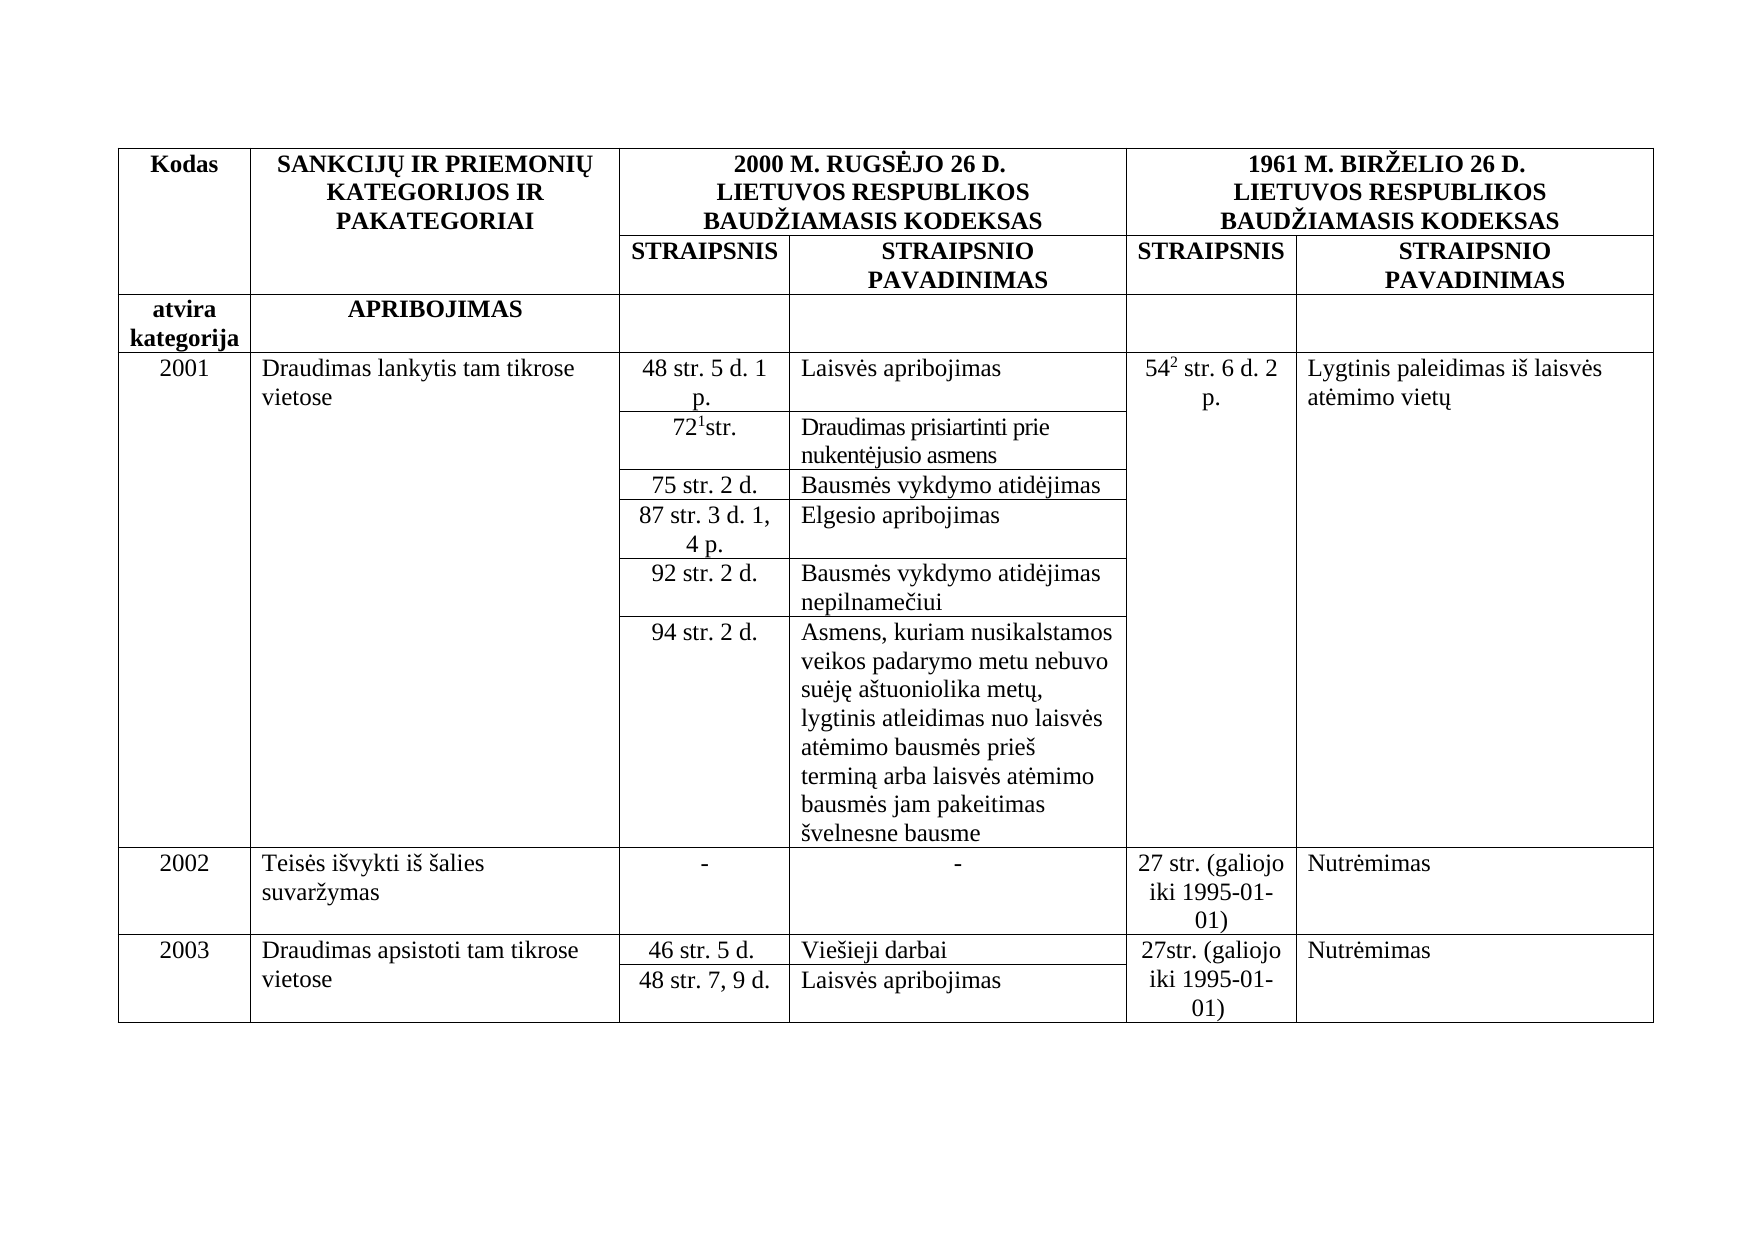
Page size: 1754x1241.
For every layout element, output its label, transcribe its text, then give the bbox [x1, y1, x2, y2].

table_cell Draudimas apsistoti tam tikrose vietose [251, 935, 619, 1022]
table_cell - [1127, 295, 1296, 352]
table_cell 92 str. 2 d. [620, 559, 789, 616]
table_cell 2001 [119, 353, 250, 847]
table_header 1961 M. BIRŽELIO 26 D. LIETUVOS RESPUBLIKOS BAUDŽIAMASIS KODEKSAS [1127, 149, 1653, 235]
table_cell STRAIPSNIO PAVADINIMAS [790, 236, 1126, 293]
table_cell Asmens, kuriam nusikalstamos veikos padarymo metu nebuvo suėję aštuoniolika metų, lygtinis atleidimas nuo laisvės atėmimo bausmės prieš terminą arba laisvės atėmimo bausmės jam pakeitimas švelnesne bausme [790, 617, 1126, 847]
table_cell atvira kategorija [119, 295, 250, 352]
table_cell - [620, 848, 789, 934]
table_cell 2002 [119, 848, 250, 934]
table_cell 46 str. 5 d. [620, 935, 789, 964]
table_cell Draudimas prisiartinti prie nukentėjusio asmens [790, 412, 1126, 469]
table_cell - [1297, 295, 1653, 352]
table_cell Elgesio apribojimas [790, 500, 1126, 557]
table_cell Nutrėmimas [1297, 935, 1653, 1022]
table_cell 721str. [620, 412, 789, 469]
table_cell Teisės išvykti iš šalies suvaržymas [251, 848, 619, 934]
table_cell 2003 [119, 935, 250, 1022]
table_cell 94 str. 2 d. [620, 617, 789, 847]
table_cell 27 str. (galiojo iki 1995-01-01) [1127, 848, 1296, 934]
table_header 2000 M. RUGSĖJO 26 D. LIETUVOS RESPUBLIKOS BAUDŽIAMASIS KODEKSAS [620, 149, 1126, 235]
table_cell APRIBOJIMAS [251, 295, 619, 352]
table_cell 87 str. 3 d. 1, 4 p. [620, 500, 789, 557]
table_cell - [790, 295, 1126, 352]
table_cell 48 str. 5 d. 1 p. [620, 353, 789, 411]
table_cell Lygtinis paleidimas iš laisvės atėmimo vietų [1297, 353, 1653, 847]
table_cell Nutrėmimas [1297, 848, 1653, 934]
table_cell 48 str. 7, 9 d. [620, 965, 789, 1022]
table_cell 542 str. 6 d. 2 p. [1127, 353, 1296, 847]
table_cell STRAIPSNIO PAVADINIMAS [1297, 236, 1653, 293]
table_cell STRAIPSNIS [620, 236, 789, 293]
table_cell Laisvės apribojimas [790, 965, 1126, 1022]
table_cell Bausmės vykdymo atidėjimas [790, 470, 1126, 499]
table_cell STRAIPSNIS [1127, 236, 1296, 293]
table_cell Viešieji darbai [790, 935, 1126, 964]
table_cell - [620, 295, 789, 352]
table_header SANKCIJŲ IR PRIEMONIŲ KATEGORIJOS IR PAKATEGORIAI [251, 149, 619, 293]
table_cell Bausmės vykdymo atidėjimas nepilnamečiui [790, 559, 1126, 616]
table_cell 27str. (galiojo iki 1995-01-01) [1127, 935, 1296, 1022]
table_cell Draudimas lankytis tam tikrose vietose [251, 353, 619, 847]
table_cell Laisvės apribojimas [790, 353, 1126, 411]
table_cell - [790, 848, 1126, 934]
table_cell 75 str. 2 d. [620, 470, 789, 499]
table_header Kodas [119, 149, 250, 293]
